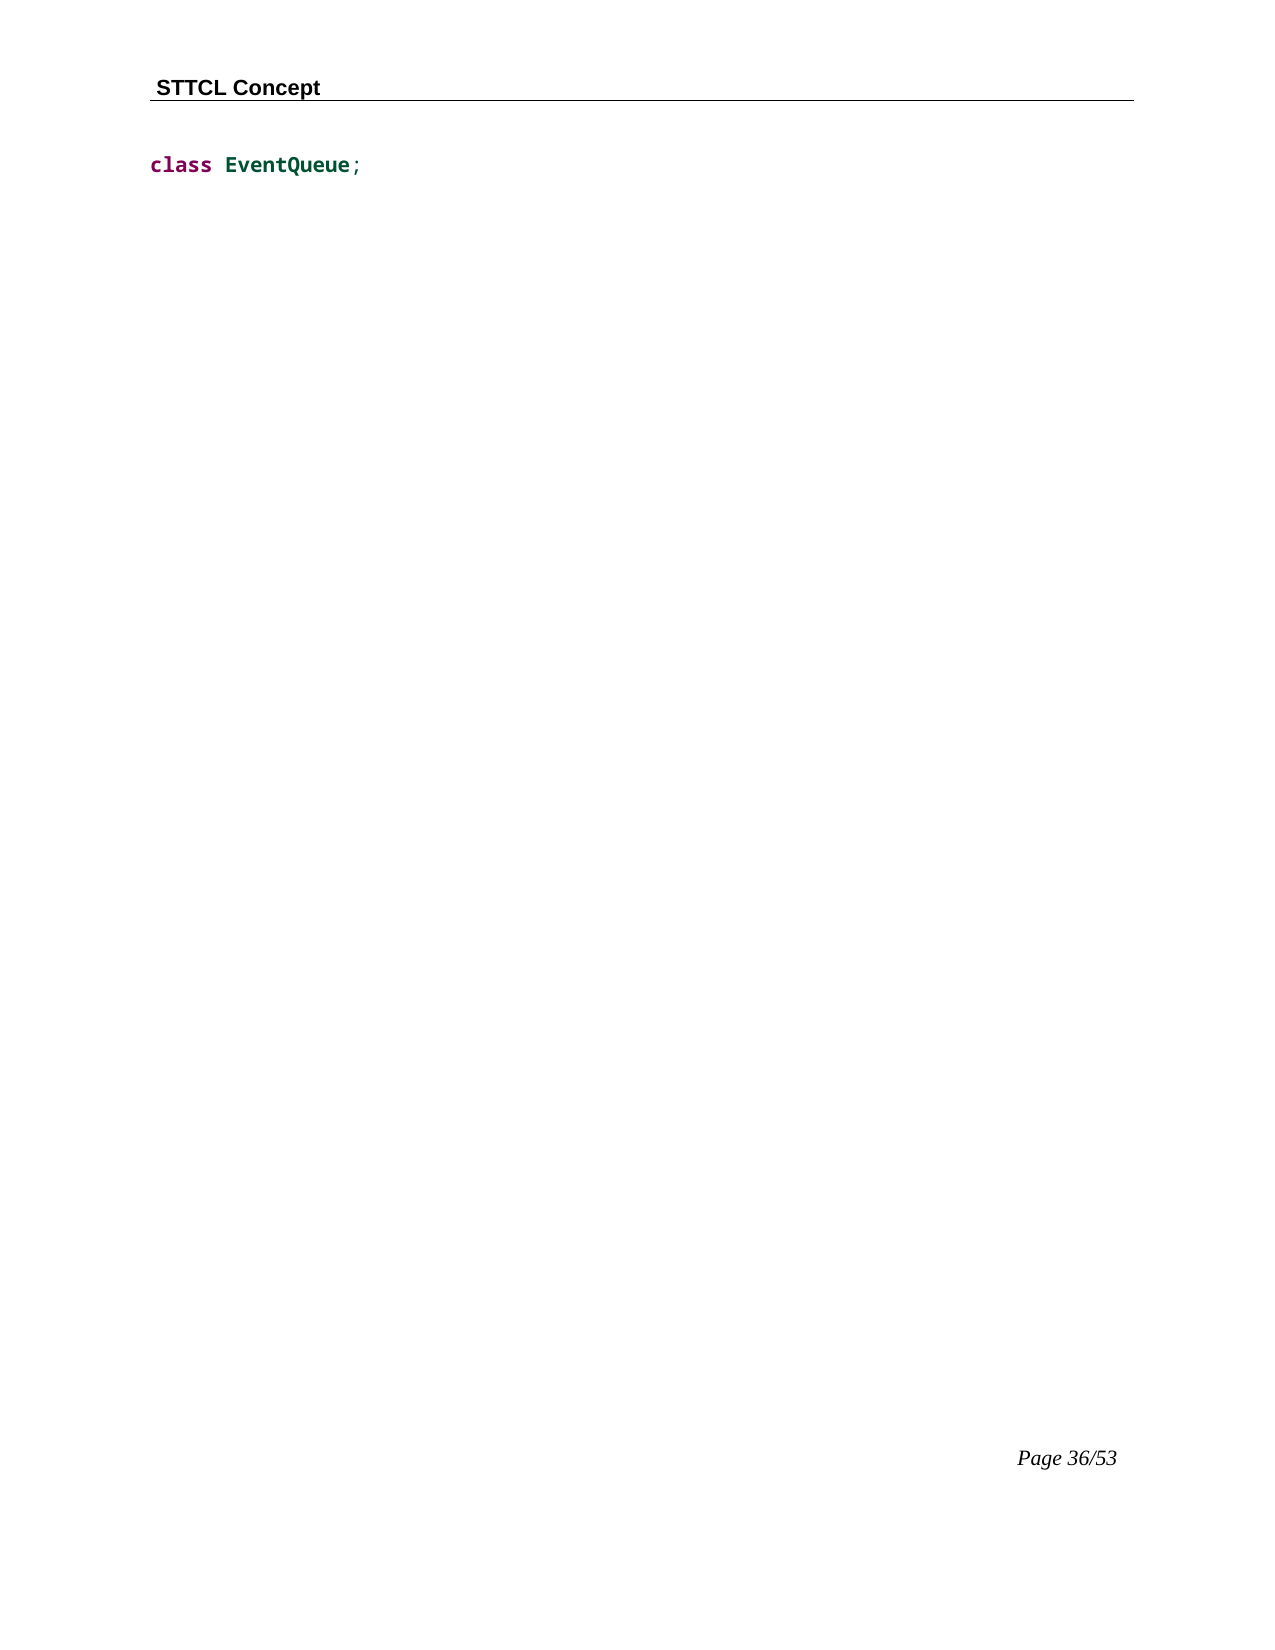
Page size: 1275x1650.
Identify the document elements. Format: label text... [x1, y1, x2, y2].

text class EventQueue; [150, 150, 1125, 178]
